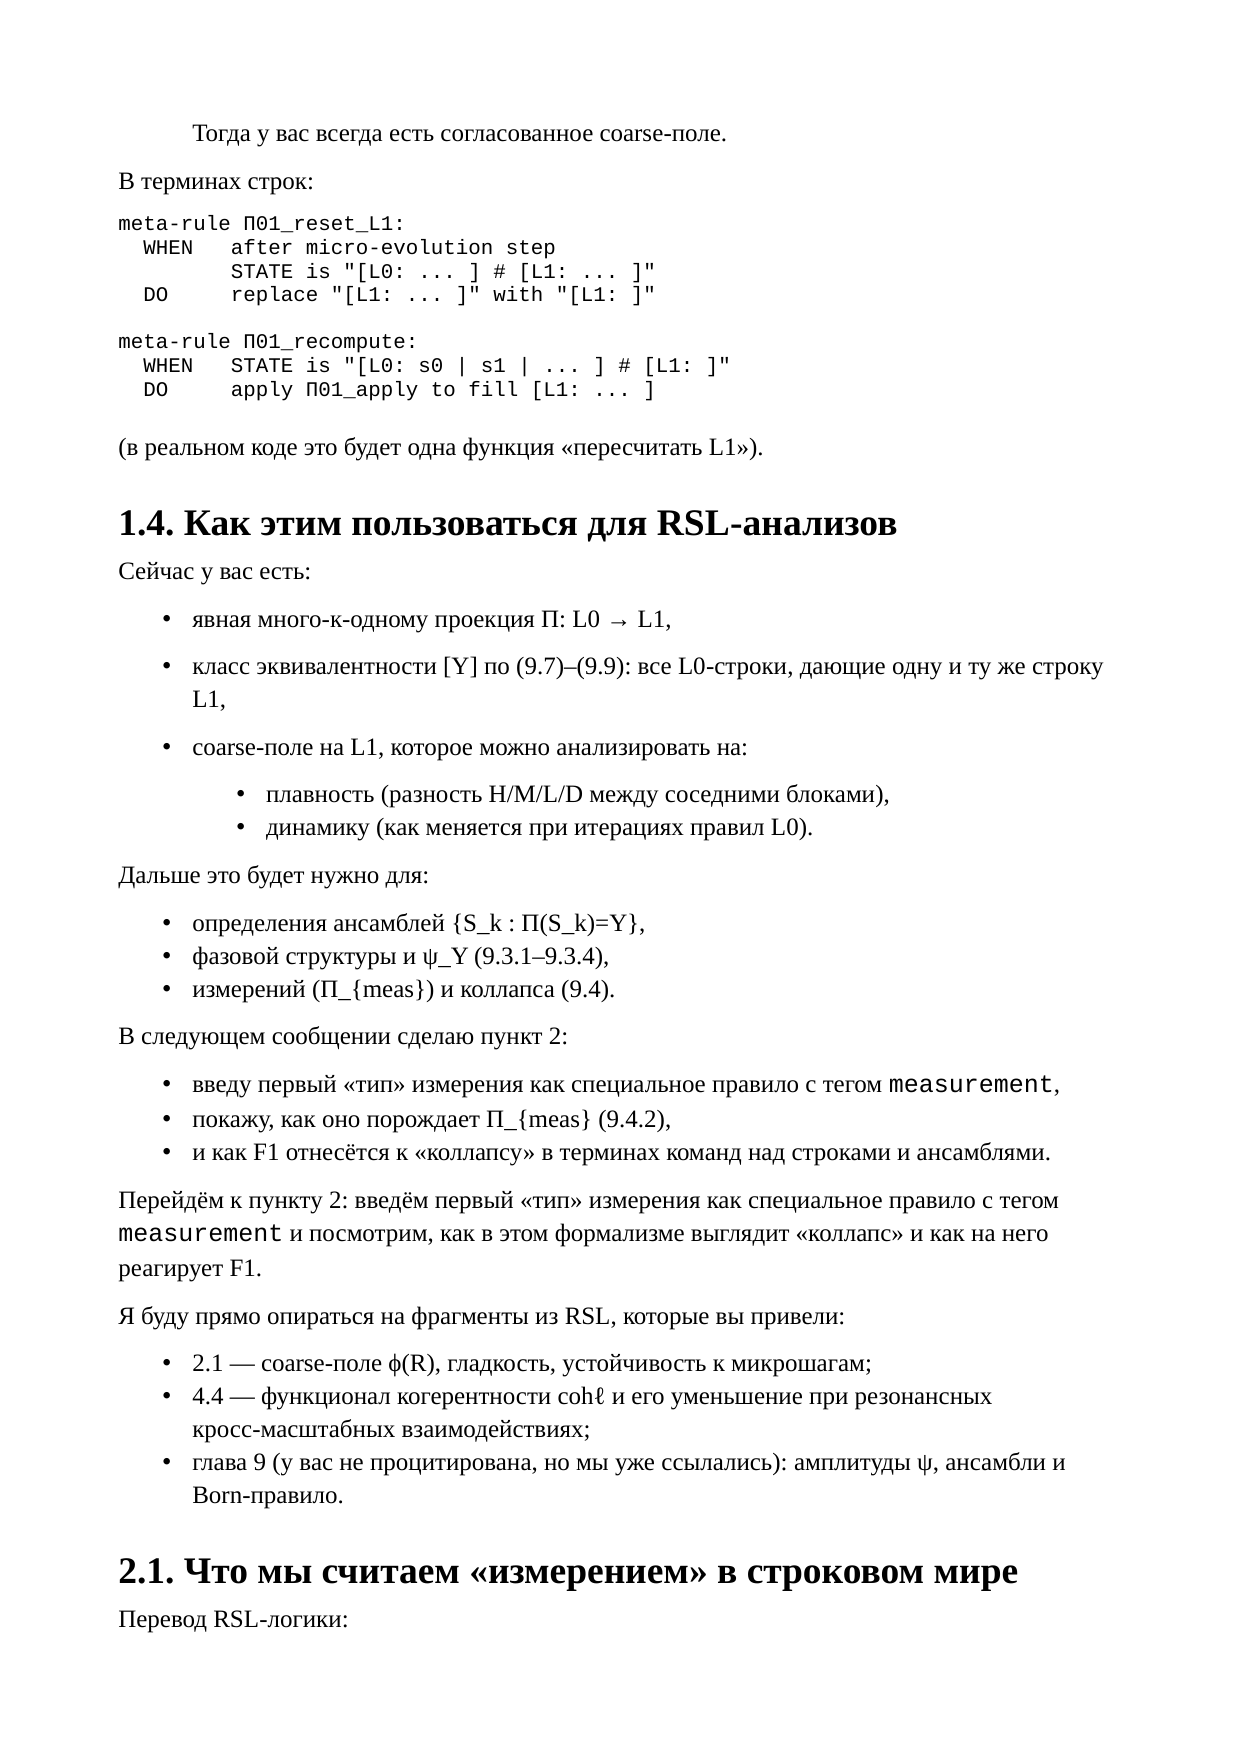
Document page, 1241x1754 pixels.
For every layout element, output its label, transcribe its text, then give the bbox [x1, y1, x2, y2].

text WHEN after micro-evolution step [118, 237, 1122, 261]
text Сейчас у вас есть: [118, 556, 1122, 585]
list введу первый «тип» измерения как специальное правило с тегом measurement, [162, 1069, 1122, 1100]
text (в реальном коде это будет одна функция «пересчитать L1»). [118, 432, 1122, 461]
list 4.4 — функционал когерентности cohℓ и его уменьшение при резонансных кросс‑масштабных взаимодействиях; [162, 1381, 1122, 1443]
list плавность (разность H/M/L/D между соседними блоками), [236, 779, 1122, 808]
list динамику (как меняется при итерациях правил L0). [236, 812, 1122, 841]
text STATE is "[L0: ... ] # [L1: ... ]" [118, 261, 1122, 284]
text DO replace "[L1: ... ]" with "[L1: ]" [118, 284, 1122, 308]
list явная много‑к‑одному проекция Π: L0 → L1, [162, 604, 1122, 632]
list Тогда у вас всегда есть согласованное coarse‑поле. [162, 118, 1122, 147]
text meta-rule Π01_recompute: [118, 332, 1122, 355]
text Перейдём к пункту 2: введём первый «тип» измерения как специальное правило с тегом measurement и посмотрим, как в этом формализме выглядит «коллапс» и как на него реагирует F1. [118, 1185, 1122, 1282]
list и как F1 отнесётся к «коллапсу» в терминах команд над строками и ансамблями. [162, 1137, 1122, 1166]
text Дальше это будет нужно для: [118, 860, 1122, 889]
list фазовой структуры и ψ_Y (9.3.1–9.3.4), [162, 941, 1122, 969]
text meta-rule Π01_reset_L1: [118, 213, 1122, 237]
list определения ансамблей {S_k : Π(S_k)=Y}, [162, 908, 1122, 936]
text В следующем сообщении сделаю пункт 2: [118, 1021, 1122, 1050]
list 2.1 — coarse‑поле ϕ(R), гладкость, устойчивость к микрошагам; [162, 1348, 1122, 1377]
list coarse‑поле на L1, которое можно анализировать на: [162, 732, 1122, 761]
text Перевод RSL‑логики: [118, 1604, 1122, 1633]
subtitle 1.4. Как этим пользоваться для RSL‑анализов [118, 500, 1122, 543]
text WHEN STATE is "[L0: s0 | s1 | ... ] # [L1: ]" [118, 355, 1122, 379]
list покажу, как оно порождает Π_{meas} (9.4.2), [162, 1104, 1122, 1133]
text Я буду прямо опираться на фрагменты из RSL, которые вы привели: [118, 1301, 1122, 1329]
text DO apply Π01_apply to fill [L1: ... ] [118, 379, 1122, 402]
text В терминах строк: [118, 166, 1122, 194]
list измерений (Π_{meas}) и коллапса (9.4). [162, 974, 1122, 1002]
list класс эквивалентности [Y] по (9.7)–(9.9): все L0‑строки, дающие одну и ту же строку L1, [162, 651, 1122, 713]
list глава 9 (у вас не процитирована, но мы уже ссылались): амплитуды ψ, ансамбли и Born‑правило. [162, 1447, 1122, 1509]
subtitle 2.1. Что мы считаем «измерением» в строковом мире [118, 1549, 1122, 1592]
